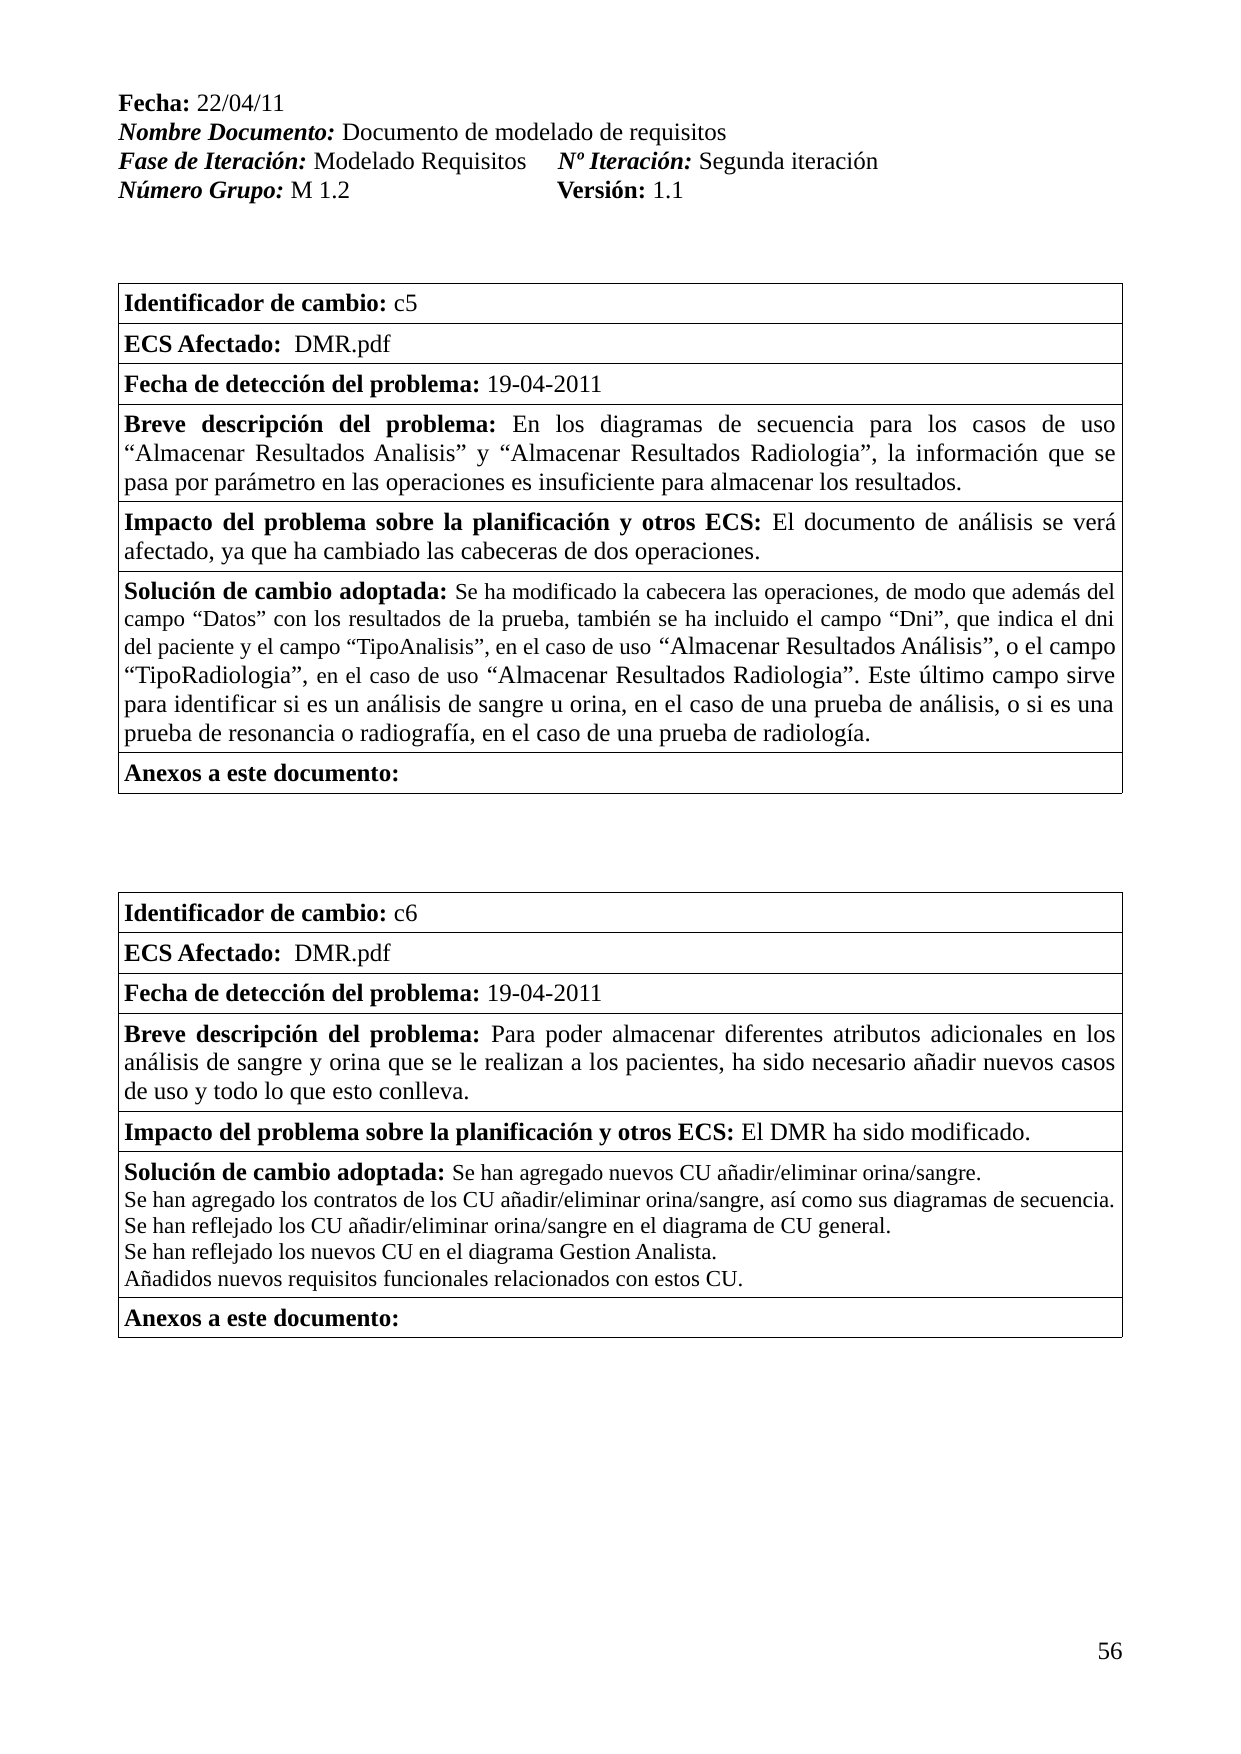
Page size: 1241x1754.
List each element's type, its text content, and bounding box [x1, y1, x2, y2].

table_cell Fecha de detección del problema: 19-04-2011 [119, 974, 1122, 1013]
table_cell Anexos a este documento: [119, 1298, 1122, 1337]
table_cell ECS Afectado: DMR.pdf [119, 933, 1122, 973]
table_cell Anexos a este documento: [119, 753, 1122, 792]
table_cell Solución de cambio adoptada: Se han agregado nuevos CU añadir/eliminar orina/sangre. Se han agregado los contratos de los CU añadir/eliminar orina/sangre, así como sus diagramas de secuencia. Se han reflejado los CU añadir/eliminar orina/sangre en el diagrama de CU general. Se han reflejado los nuevos CU en el diagrama Gestion Analista. Añadidos nuevos requisitos funcionales relacionados con estos CU. [119, 1152, 1122, 1297]
table_cell Solución de cambio adoptada: Se ha modificado la cabecera las operaciones, de modo que además del campo “Datos” con los resultados de la prueba, también se ha incluido el campo “Dni”, que indica el dni del paciente y el campo “TipoAnalisis”, en el caso de uso “Almacenar Resultados Análisis”, o el campo “TipoRadiologia”, en el caso de uso “Almacenar Resultados Radiologia”. Este último campo sirve para identificar si es un análisis de sangre u orina, en el caso de una prueba de análisis, o si es una prueba de resonancia o radiografía, en el caso de una prueba de radiología. [119, 572, 1122, 752]
table_cell Breve descripción del problema: En los diagramas de secuencia para los casos de uso “Almacenar Resultados Analisis” y “Almacenar Resultados Radiologia”, la información que se pasa por parámetro en las operaciones es insuficiente para almacenar los resultados. [119, 405, 1122, 501]
table_cell Impacto del problema sobre la planificación y otros ECS: El DMR ha sido modificado. [119, 1112, 1122, 1151]
table_cell ECS Afectado: DMR.pdf [119, 324, 1122, 363]
table_cell Breve descripción del problema: Para poder almacenar diferentes atributos adicionales en los análisis de sangre y orina que se le realizan a los pacientes, ha sido necesario añadir nuevos casos de uso y todo lo que esto conlleva. [119, 1014, 1122, 1111]
table_cell Impacto del problema sobre la planificación y otros ECS: El documento de análisis se verá afectado, ya que ha cambiado las cabeceras de dos operaciones. [119, 502, 1122, 571]
table_cell Fecha de detección del problema: 19-04-2011 [119, 364, 1122, 404]
table_header Identificador de cambio: c6 [119, 893, 1122, 932]
table_header Identificador de cambio: c5 [119, 284, 1122, 323]
